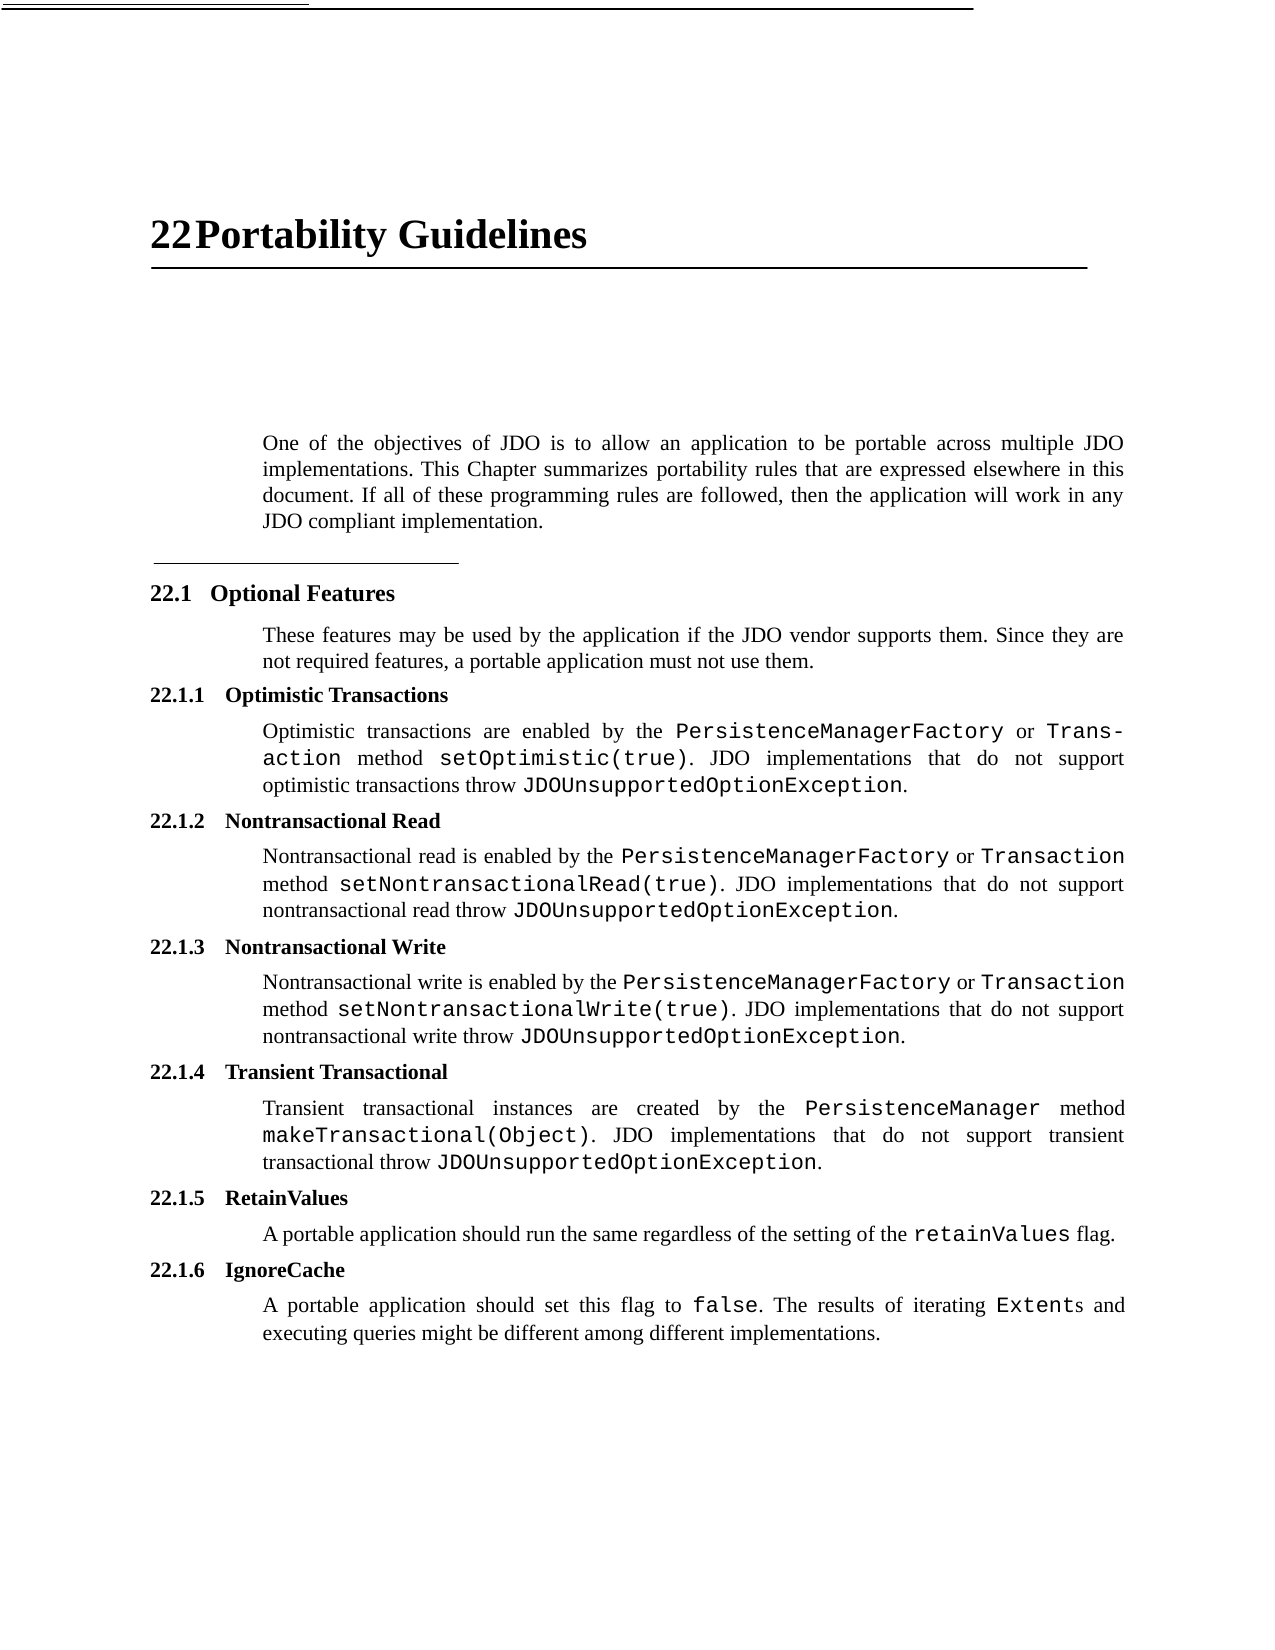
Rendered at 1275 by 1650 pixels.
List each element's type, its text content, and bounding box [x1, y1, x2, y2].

subtitle Optional Features [150, 579, 1125, 606]
text These features may be used by the application if the JDO vendor supports them. Since they are not required features, a portable application must not use them. [262, 621, 1125, 673]
text A portable application should set this flag to false. The results of iterating Extents and executing queries might be different among different implementations. [262, 1292, 1125, 1346]
text Transient transactional instances are created by the PersistenceManager method makeTransactional(Object). JDO implementations that do not support transient transactional throw JDOUnsupportedOptionException. [262, 1095, 1125, 1176]
subtitle Nontransactional Write [150, 933, 1125, 959]
subtitle Transient Transactional [150, 1058, 1125, 1084]
subtitle IgnoreCache [150, 1256, 1125, 1282]
subtitle RetainValues [150, 1184, 1125, 1210]
subtitle Optimistic Transactions [150, 681, 1125, 707]
text Nontransactional write is enabled by the PersistenceManagerFactory or Transaction method setNontransactionalWrite(true). JDO implementations that do not support nontransactional write throw JDOUnsupportedOptionException. [262, 969, 1125, 1050]
text One of the objectives of JDO is to allow an application to be portable across multiple JDO implementations. This Chapter summarizes portability rules that are expressed elsewhere in this document. If all of these programming rules are followed, then the application will work in any JDO compliant implementation. [262, 429, 1125, 533]
subtitle Portability Guidelines [150, 210, 1125, 258]
text Optimistic transactions are enabled by the PersistenceManagerFactory or Trans­action method setOptimistic(true). JDO implementations that do not support optimistic transactions throw JDOUnsupportedOptionException. [262, 718, 1125, 799]
text Nontransactional read is enabled by the PersistenceManagerFactory or Transaction method setNontransactionalRead(true). JDO implementations that do not support nontransactional read throw JDOUnsupportedOptionException. [262, 843, 1125, 924]
subtitle Nontransactional Read [150, 807, 1125, 833]
text A portable application should run the same regardless of the setting of the retainValues flag. [262, 1221, 1125, 1248]
